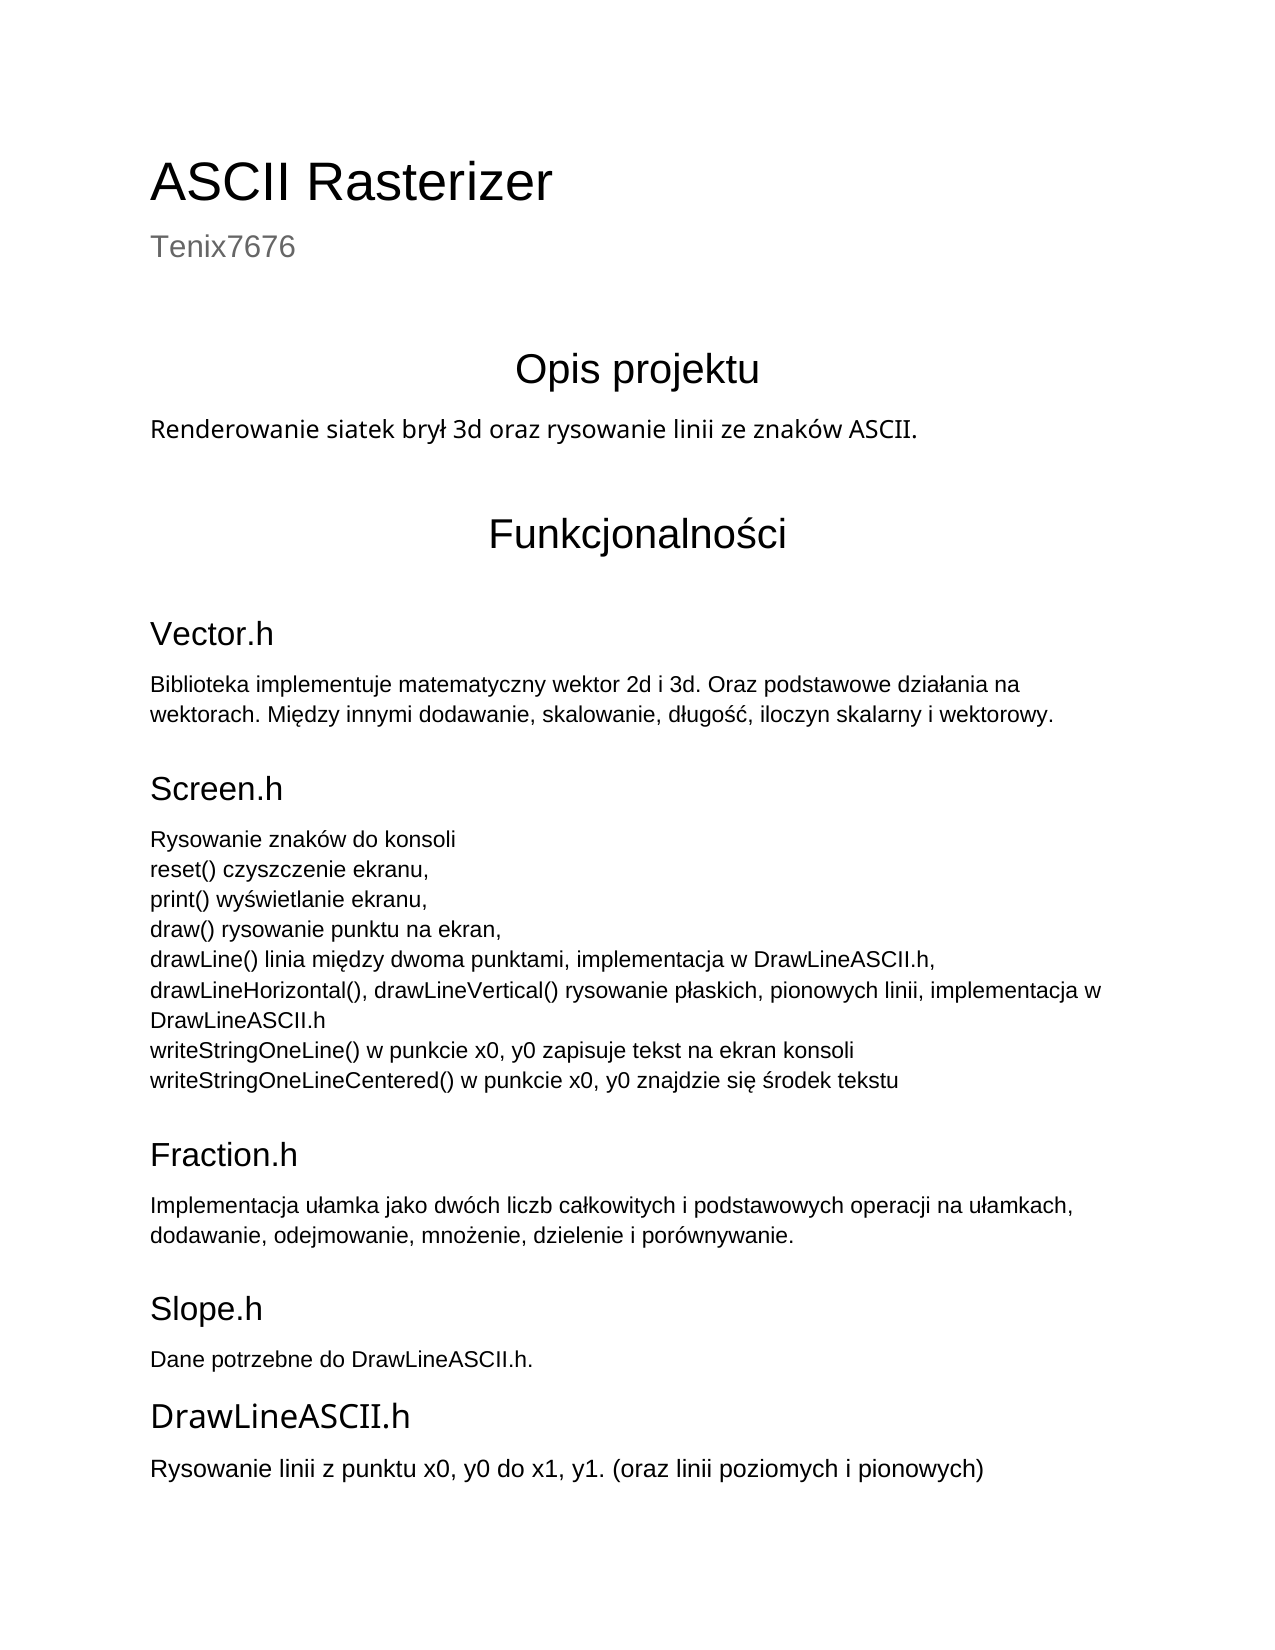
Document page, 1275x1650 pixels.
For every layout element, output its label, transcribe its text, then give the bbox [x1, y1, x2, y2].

subtitle Fraction.h [150, 1135, 1125, 1173]
text Renderowanie siatek brył 3d oraz rysowanie linii ze znaków ASCII. [150, 412, 1125, 446]
subtitle Vector.h [150, 614, 1125, 653]
text draw() rysowanie punktu na ekran, [150, 916, 1125, 942]
subtitle Screen.h [150, 769, 1125, 807]
subtitle Funkcjonalności [150, 509, 1125, 557]
text Dane potrzebne do DrawLineASCII.h. [150, 1346, 1125, 1372]
text Tenix7676 [150, 228, 1125, 264]
subtitle Opis projektu [150, 344, 1125, 392]
text drawLine() linia między dwoma punktami, implementacja w DrawLineASCII.h, [150, 946, 1125, 973]
text writeStringOneLineCentered() w punkcie x0, y0 znajdzie się środek tekstu [150, 1067, 1125, 1093]
text drawLineHorizontal(), drawLineVertical() rysowanie płaskich, pionowych linii, implementacja w DrawLineASCII.h [150, 977, 1125, 1033]
text writeStringOneLine() w punkcie x0, y0 zapisuje tekst na ekran konsoli [150, 1037, 1125, 1063]
text ASCII Rasterizer [150, 150, 1125, 212]
text Biblioteka implementuje matematyczny wektor 2d i 3d. Oraz podstawowe działania na wektorach. Między innymi dodawanie, skalowanie, długość, iloczyn skalarny i wektorowy. [150, 671, 1125, 727]
text Implementacja ułamka jako dwóch liczb całkowitych i podstawowych operacji na ułamkach, dodawanie, odejmowanie, mnożenie, dzielenie i porównywanie. [150, 1192, 1125, 1248]
subtitle Slope.h [150, 1289, 1125, 1328]
text Rysowanie linii z punktu x0, y0 do x1, y1. (oraz linii poziomych i pionowych) [150, 1453, 1125, 1482]
subtitle DrawLineASCII.h [150, 1393, 1125, 1438]
text reset() czyszczenie ekranu, [150, 856, 1125, 882]
text Rysowanie znaków do konsoli [150, 826, 1125, 852]
text print() wyświetlanie ekranu, [150, 886, 1125, 912]
